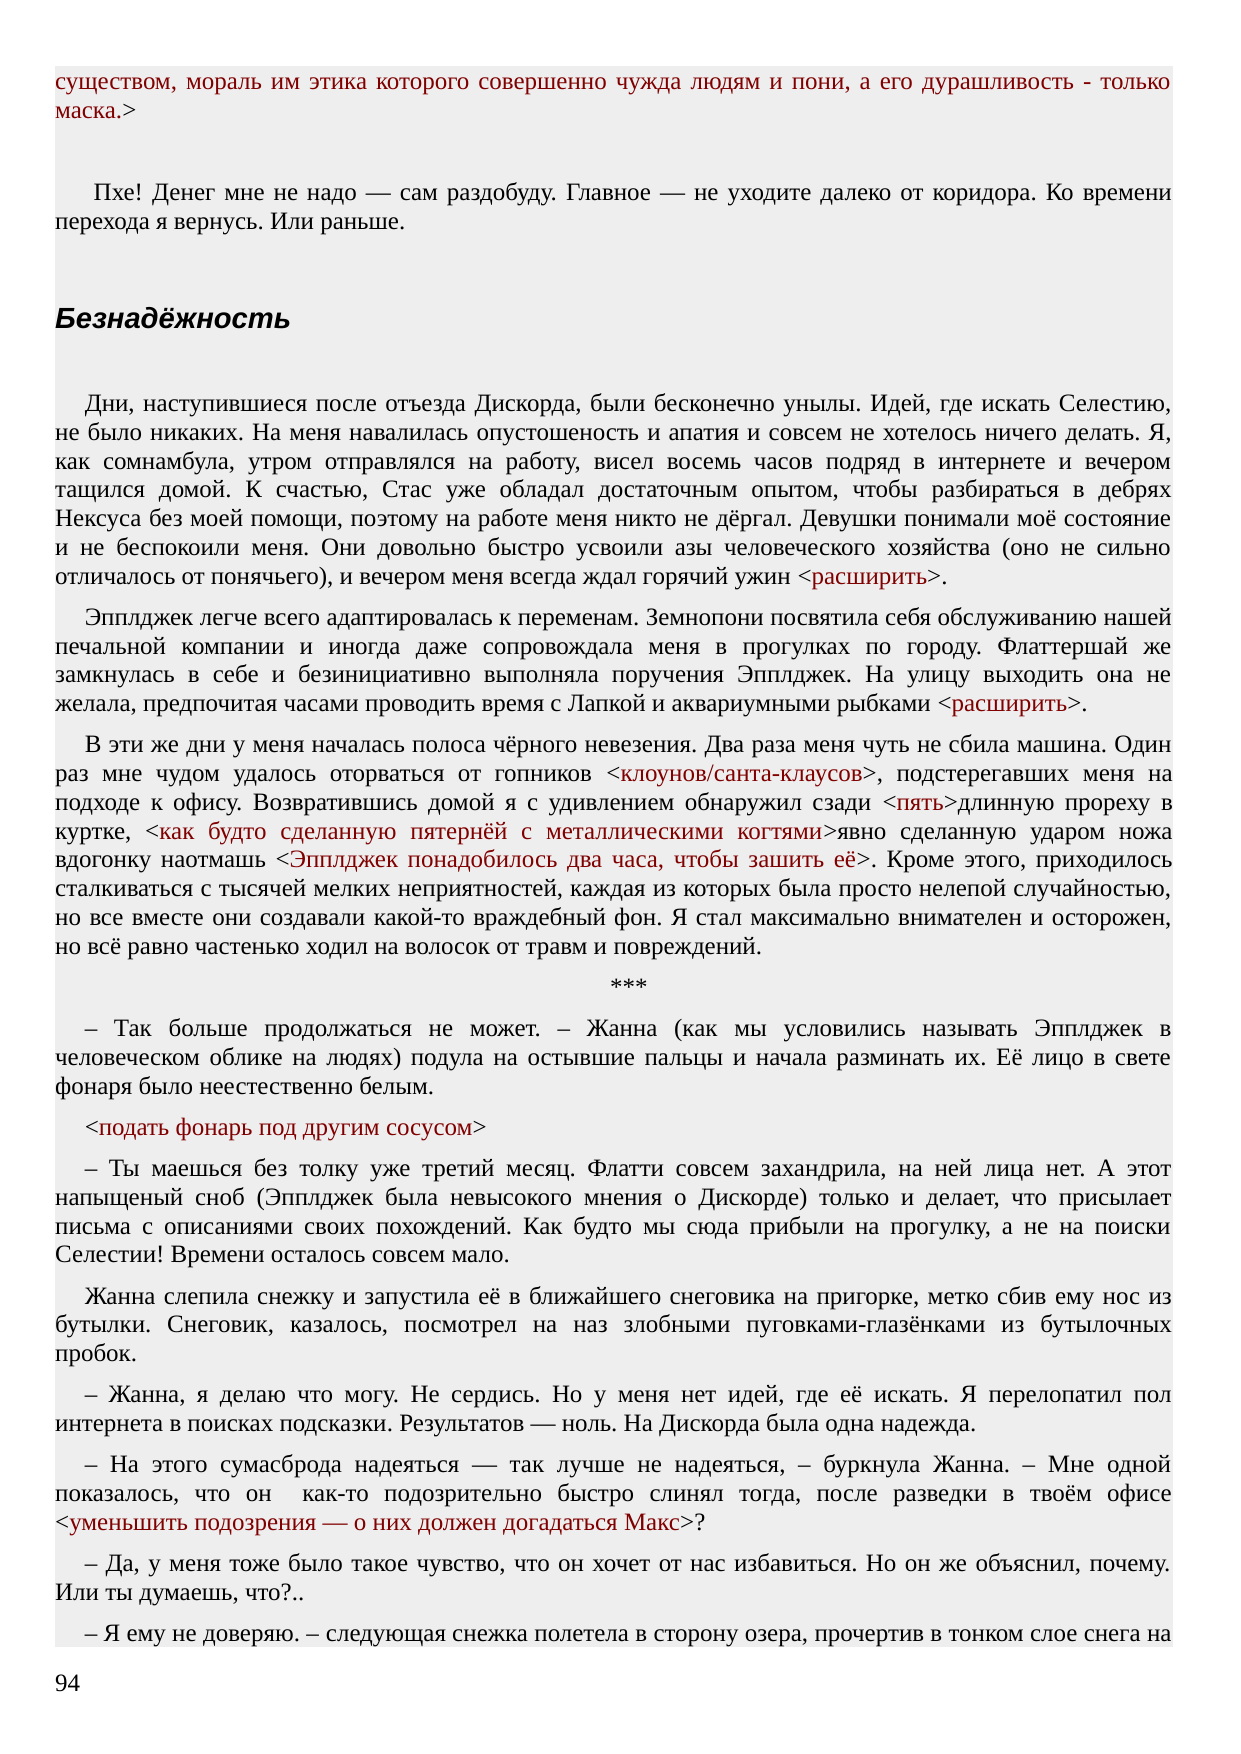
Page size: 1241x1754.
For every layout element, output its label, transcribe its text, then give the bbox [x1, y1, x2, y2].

text В эти же дни у меня началась полоса чёрного невезения. Два раза меня чуть не сбила машина. Один раз мне чудом удалось оторваться от гопников <клоунов/санта-клаусов>, подстерегавших меня на подходе к офису. Возвратившись домой я с удивлением обнаружил сзади <пять>длинную прореху в куртке, <как будто сделанную пятернёй с металлическими когтями>явно сделанную ударом ножа вдогонку наотмашь <Эпплджек понадобилось два часа, чтобы зашить её>. Кроме этого, приходилось сталкиваться с тысячей мелких неприятностей, каждая из которых была просто нелепой случайностью, но все вместе они создавали какой-то враждебный фон. Я стал максимально внимателен и осторожен, но всё равно частенько ходил на волосок от травм и повреждений. [55, 729, 1173, 959]
text Жанна слепила снежку и запустила её в ближайшего снеговика на пригорке, метко сбив ему нос из бутылки. Снеговик, казалось, посмотрел на наз злобными пуговками-глазёнками из бутылочных пробок. [55, 1281, 1173, 1367]
text – На этого сумасброда надеяться — так лучше не надеяться, – буркнула Жанна. – Мне одной показалось, что он как-то подозрительно быстро слинял тогда, после разведки в твоём офисе <уменьшить подозрения — о них должен догадаться Макс>? [55, 1449, 1173, 1536]
text – Ты маешься без толку уже третий месяц. Флатти совсем захандрила, на ней лица нет. А этот напыщеный сноб (Эпплджек была невысокого мнения о Дискорде) только и делает, что присылает письма с описаниями своих похождений. Как будто мы сюда прибыли на прогулку, а не на поиски Селестии! Времени осталось совсем мало. [55, 1153, 1173, 1268]
text Эпплджек легче всего адаптировалась к переменам. Земнопони посвятила себя обслуживанию нашей печальной компании и иногда даже сопровождала меня в прогулках по городу. Флаттершай же замкнулась в себе и безинициативно выполняла поручения Эпплджек. На улицу выходить она не желала, предпочитая часами проводить время с Лапкой и аквариумными рыбками <расширить>. [55, 602, 1173, 717]
subtitle Безнадёжность [55, 301, 1173, 334]
text *** [55, 972, 1173, 1001]
text существом, мораль им этика которого совершенно чужда людям и пони, а его дурашливость - только маска.> [55, 66, 1173, 123]
text – Да, у меня тоже было такое чувство, что он хочет от нас избавиться. Но он же объяснил, почему. Или ты думаешь, что?.. [55, 1548, 1173, 1606]
text Пхе! Денег мне не надо — сам раздобуду. Главное — не уходите далеко от коридора. Ко времени перехода я вернусь. Или раньше. [55, 177, 1173, 235]
text Дни, наступившиеся после отъезда Дискорда, были бесконечно унылы. Идей, где искать Селестию, не было никаких. На меня навалилась опустошеность и апатия и совсем не хотелось ничего делать. Я, как сомнамбула, утром отправлялся на работу, висел восемь часов подряд в интернете и вечером тащился домой. К счастью, Стас уже обладал достаточным опытом, чтобы разбираться в дебрях Нексуса без моей помощи, поэтому на работе меня никто не дёргал. Девушки понимали моё состояние и не беспокоили меня. Они довольно быстро усвоили азы человеческого хозяйства (оно не сильно отличалось от понячьего), и вечером меня всегда ждал горячий ужин <расширить>. [55, 388, 1173, 589]
text – Я ему не доверяю. – следующая снежка полетела в сторону озера, прочертив в тонком слое снега на [55, 1618, 1173, 1647]
text <подать фонарь под другим сосусом> [55, 1112, 1173, 1141]
text – Жанна, я делаю что могу. Не сердись. Но у меня нет идей, где её искать. Я перелопатил пол интернета в поисках подсказки. Результатов — ноль. На Дискорда была одна надежда. [55, 1379, 1173, 1437]
text – Так больше продолжаться не может. – Жанна (как мы условились называть Эпплджек в человеческом облике на людях) подула на остывшие пальцы и начала разминать их. Её лицо в свете фонаря было неестественно белым. [55, 1013, 1173, 1099]
